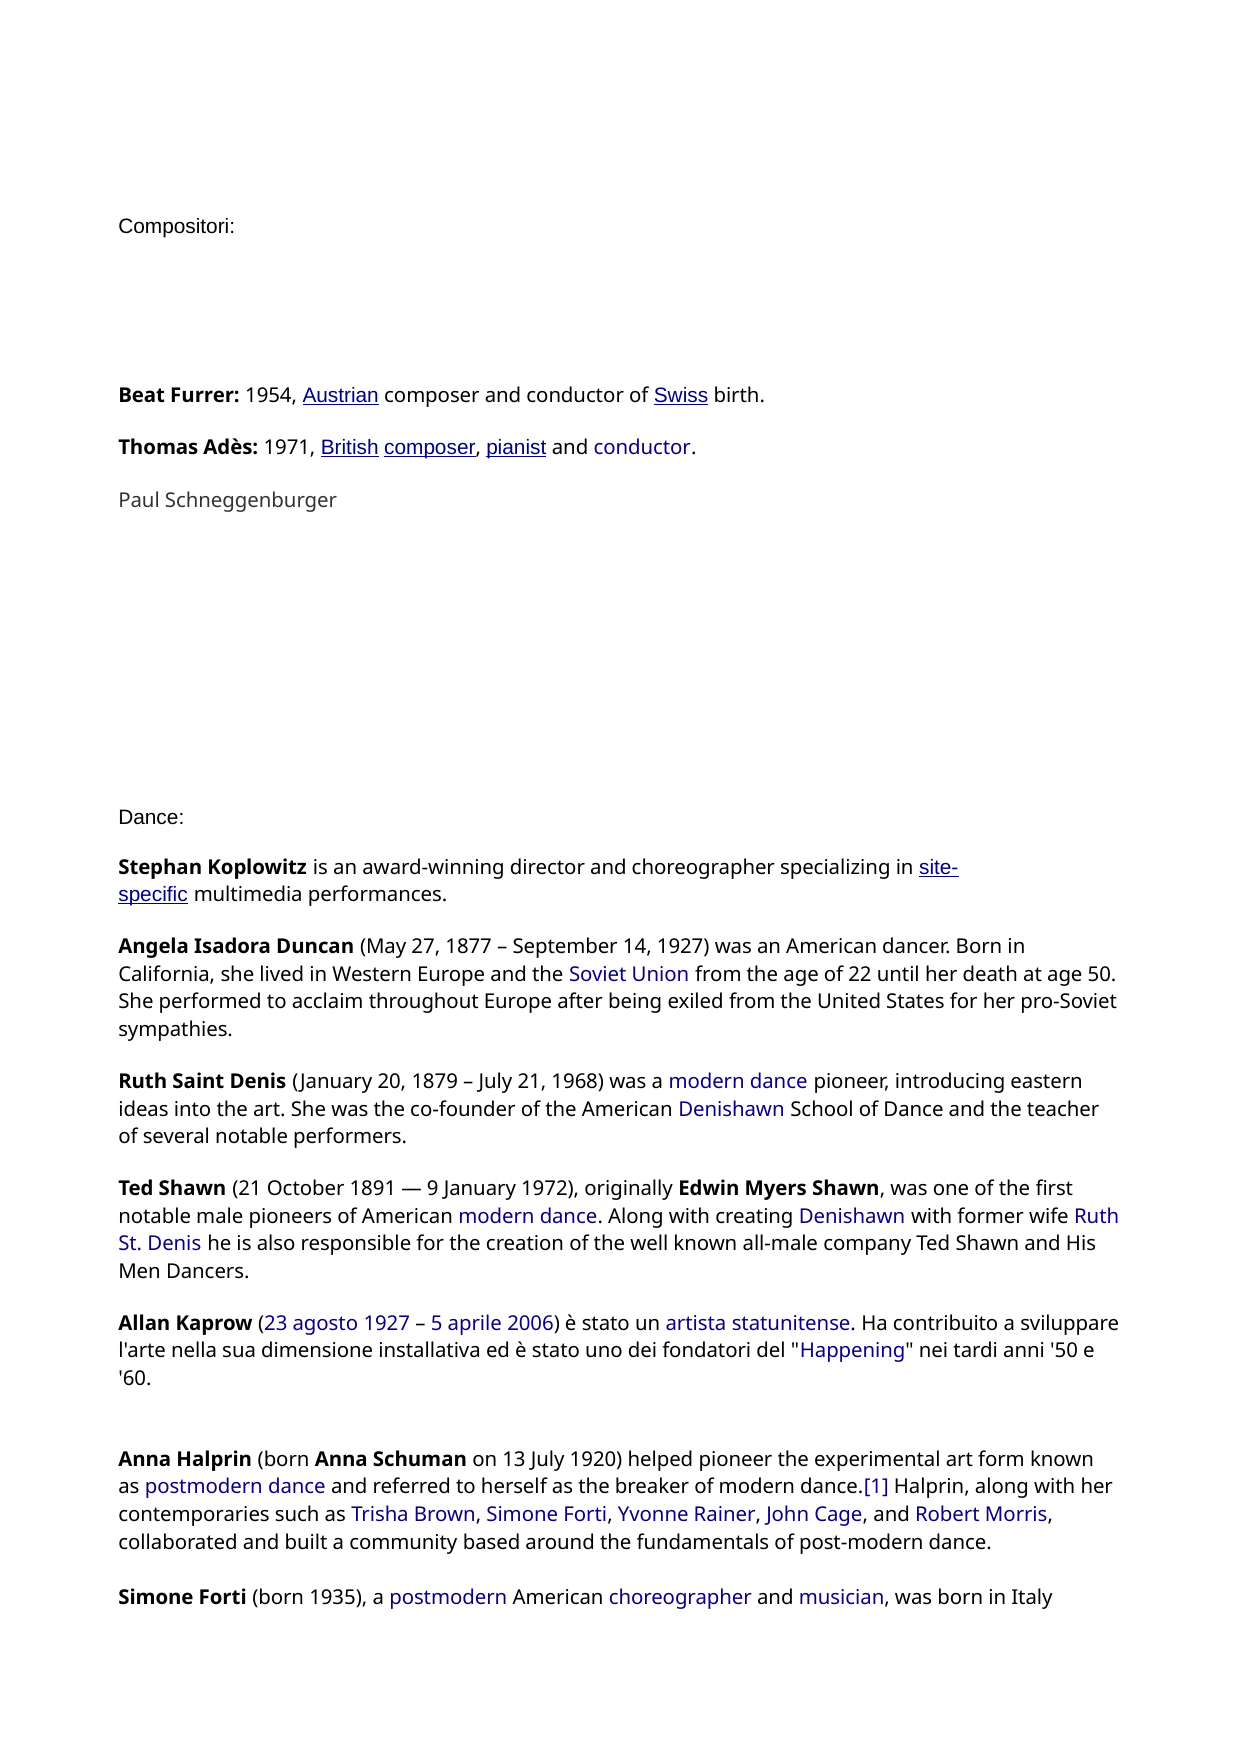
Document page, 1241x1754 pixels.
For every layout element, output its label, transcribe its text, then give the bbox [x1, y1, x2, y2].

text Ruth Saint Denis (January 20, 1879 – July 21, 1968) was a modern dance pioneer, introducing eastern ideas into the art. She was the co-founder of the American Denishawn School of Dance and the teacher of several notable performers. [118, 1067, 1122, 1150]
text Dance: [118, 804, 1122, 828]
text Simone Forti (born 1935), a postmodern American choreographer and musician, was born in Italy [118, 1583, 1122, 1611]
text Beat Furrer: 1954, Austrian composer and conductor of Swiss birth. [118, 381, 1122, 408]
text Allan Kaprow (23 agosto 1927 – 5 aprile 2006) è stato un artista statunitense. Ha contribuito a sviluppare l'arte nella sua dimensione installativa ed è stato uno dei fondatori del "Happening" nei tardi anni '50 e '60. [118, 1308, 1122, 1392]
text Ted Shawn (21 October 1891 — 9 January 1972), originally Edwin Myers Shawn, was one of the first notable male pioneers of American modern dance. Along with creating Denishawn with former wife Ruth St. Denis he is also responsible for the creation of the well known all-male company Ted Shawn and His Men Dancers. [118, 1174, 1122, 1284]
text Paul Schneggenburger [118, 484, 1122, 513]
text Angela Isadora Duncan (May 27, 1877 – September 14, 1927) was an American dancer. Born in California, she lived in Western Europe and the Soviet Union from the age of 22 until her death at age 50. She performed to acclaim throughout Europe after being exiled from the United States for her pro-Soviet sympathies. [118, 932, 1122, 1043]
text Anna Halprin (born Anna Schuman on 13 July 1920) helped pioneer the experimental art form known as postmodern dance and referred to herself as the breaker of modern dance.[1] Halprin, along with her contemporaries such as Trisha Brown, Simone Forti, Yvonne Rainer, John Cage, and Robert Morris, collaborated and built a community based around the fundamentals of post-modern dance. [118, 1444, 1122, 1555]
text Thomas Adès: 1971, British composer, pianist and conductor. [118, 432, 1122, 460]
text Stephan Koplowitz is an award-winning director and choreographer specializing in site-specific multimedia performances. [118, 852, 1122, 908]
text Compositori: [118, 214, 1122, 238]
